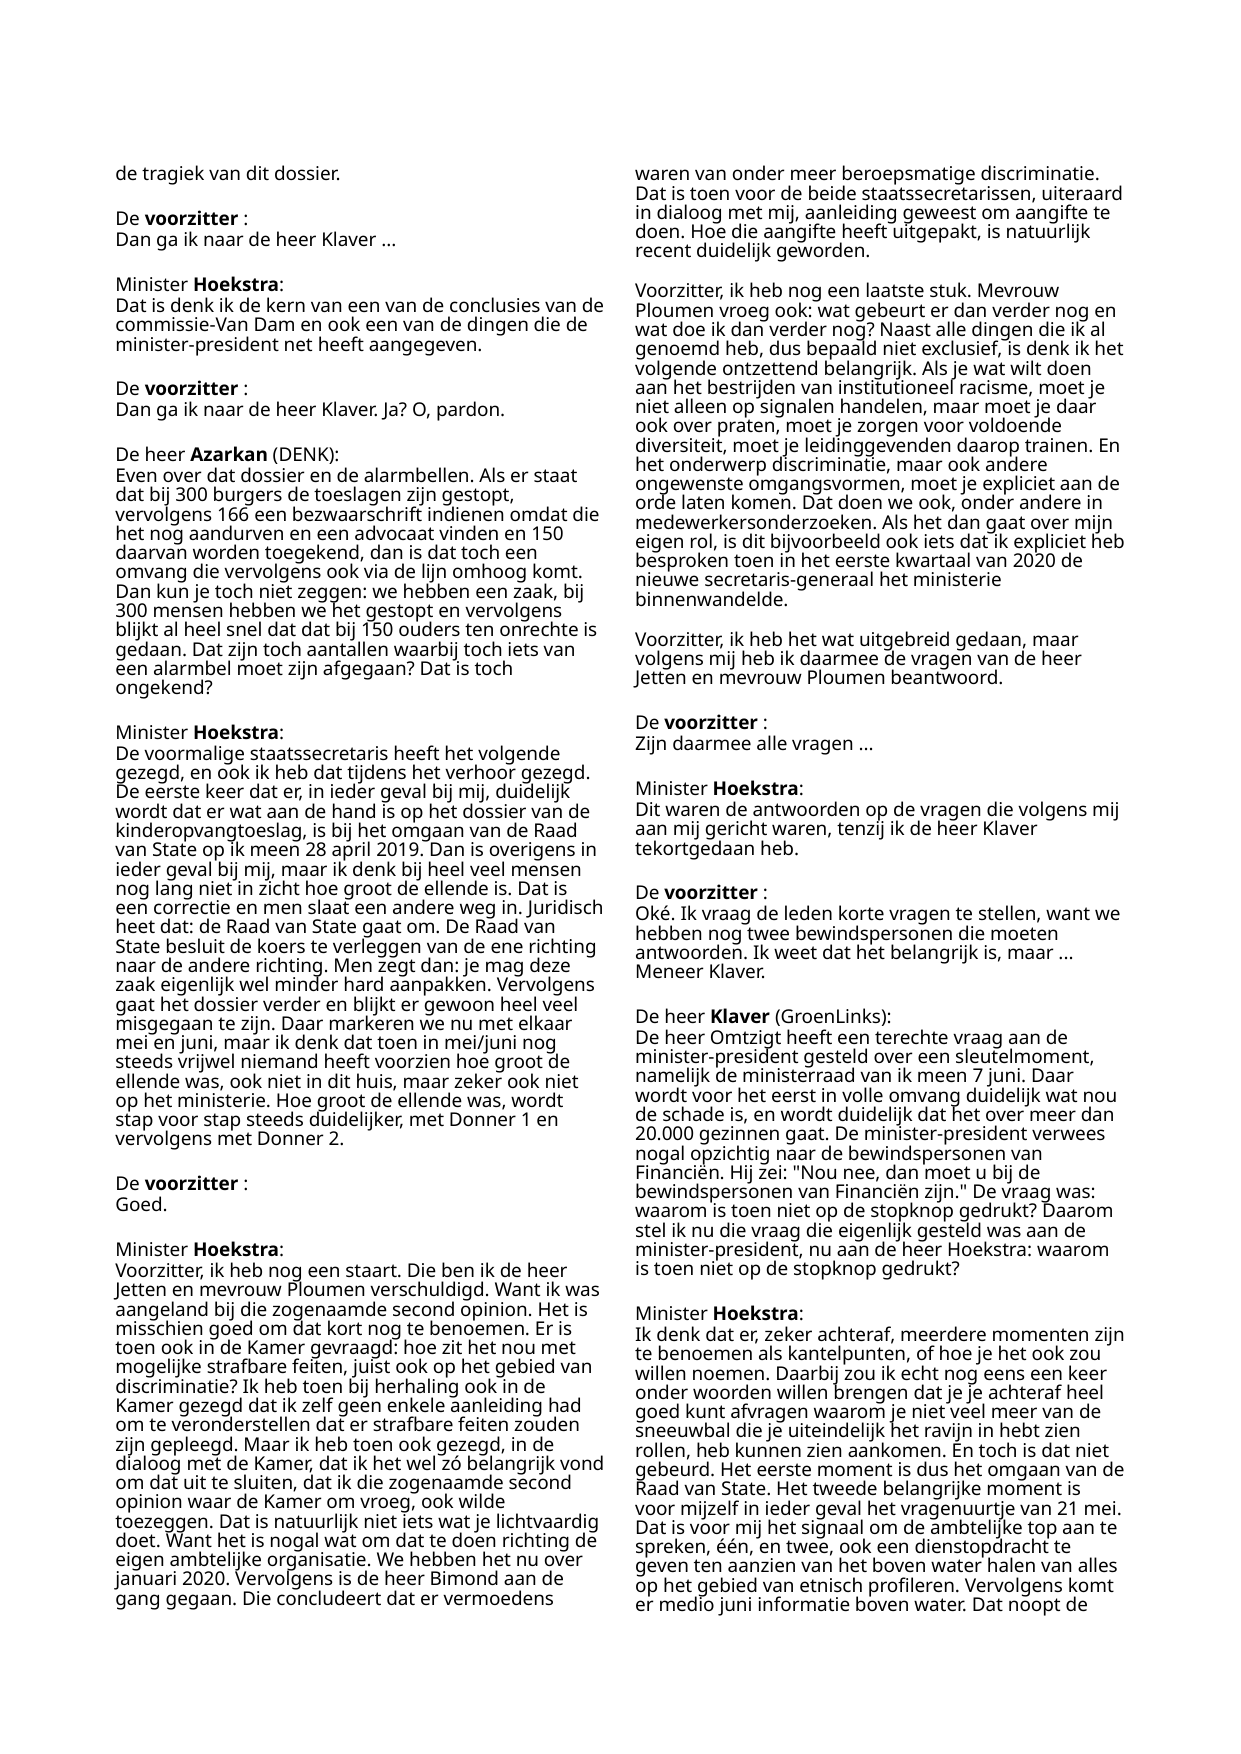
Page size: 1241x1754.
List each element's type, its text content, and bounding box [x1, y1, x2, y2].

text Dan ga ik naar de heer Klaver. Ja? O, pardon. [115, 401, 605, 421]
text De voorzitter : [635, 709, 1125, 735]
text Goed. [115, 1196, 605, 1216]
text Voorzitter, ik heb nog een staart. Die ben ik de heer Jetten en mevrouw Ploumen verschuldigd. Want ik was aangeland bij die zogenaamde second opinion. Het is misschien goed om dat kort nog te benoemen. Er is toen ook in de Kamer gevraagd: hoe zit het nou met mogelijke strafbare feiten, juist ook op het gebied van discriminatie? Ik heb toen bij herhaling ook in de Kamer gezegd dat ik zelf geen enkele aanleiding had om te veronderstellen dat er strafbare feiten zouden zijn gepleegd. Maar ik heb toen ook gezegd, in de dialoog met de Kamer, dat ik het wel zó belangrijk vond om dat uit te sluiten, dat ik die zogenaamde second opinion waar de Kamer om vroeg, ook wilde toezeggen. Dat is natuurlijk niet iets wat je lichtvaardig doet. Want het is nogal wat om dat te doen richting de eigen ambtelijke organisatie. We hebben het nu over januari 2020. Vervolgens is de heer Bimond aan de gang gegaan. Die concludeert dat er vermoedens [115, 1262, 605, 1609]
text Minister Hoekstra: [635, 1300, 1125, 1326]
text Minister Hoekstra: [115, 719, 605, 745]
text De voorzitter : [115, 1171, 605, 1196]
text De voormalige staatssecretaris heeft het volgende gezegd, en ook ik heb dat tijdens het verhoor gezegd. De eerste keer dat er, in ieder geval bij mij, duidelijk wordt dat er wat aan de hand is op het dossier van de kinderopvangtoeslag, is bij het omgaan van de Raad van State op ik meen 28 april 2019. Dan is overigens in ieder geval bij mij, maar ik denk bij heel veel mensen nog lang niet in zicht hoe groot de ellende is. Dat is een correctie en men slaat een andere weg in. Juridisch heet dat: de Raad van State gaat om. De Raad van State besluit de koers te verleggen van de ene richting naar de andere richting. Men zegt dan: je mag deze zaak eigenlijk wel minder hard aanpakken. Vervolgens gaat het dossier verder en blijkt er gewoon heel veel misgegaan te zijn. Daar markeren we nu met elkaar mei en juni, maar ik denk dat toen in mei/juni nog steeds vrijwel niemand heeft voorzien hoe groot de ellende was, ook niet in dit huis, maar zeker ook niet op het ministerie. Hoe groot de ellende was, wordt stap voor stap steeds duidelijker, met Donner 1 en vervolgens met Donner 2. [115, 745, 605, 1150]
text Oké. Ik vraag de leden korte vragen te stellen, want we hebben nog twee bewindspersonen die moeten antwoorden. Ik weet dat het belangrijk is, maar ... Meneer Klaver. [635, 905, 1125, 982]
text waren van onder meer beroepsmatige discriminatie. Dat is toen voor de beide staatssecretarissen, uiteraard in dialoog met mij, aanleiding geweest om aangifte te doen. Hoe die aangifte heeft uitgepakt, is natuurlijk recent duidelijk geworden. [635, 165, 1125, 262]
text Minister Hoekstra: [115, 271, 605, 297]
text Voorzitter, ik heb nog een laatste stuk. Mevrouw Ploumen vroeg ook: wat gebeurt er dan verder nog en wat doe ik dan verder nog? Naast alle dingen die ik al genoemd heb, dus bepaald niet exclusief, is denk ik het volgende ontzettend belangrijk. Als je wat wilt doen aan het bestrijden van institutioneel racisme, moet je niet alleen op signalen handelen, maar moet je daar ook over praten, moet je zorgen voor voldoende diversiteit, moet je leidinggevenden daarop trainen. En het onderwerp discriminatie, maar ook andere ongewenste omgangsvormen, moet je expliciet aan de orde laten komen. Dat doen we ook, onder andere in medewerkersonderzoeken. Als het dan gaat over mijn eigen rol, is dit bijvoorbeeld ook iets dat ik expliciet heb besproken toen in het eerste kwartaal van 2020 de nieuwe secretaris-generaal het ministerie binnenwandelde. [635, 282, 1125, 610]
text De heer Omtzigt heeft een terechte vraag aan de minister-president gesteld over een sleutelmoment, namelijk de ministerraad van ik meen 7 juni. Daar wordt voor het eerst in volle omvang duidelijk wat nou de schade is, en wordt duidelijk dat het over meer dan 20.000 gezinnen gaat. De minister-president verwees nogal opzichtig naar de bewindspersonen van Financiën. Hij zei: "Nou nee, dan moet u bij de bewindspersonen van Financiën zijn." De vraag was: waarom is toen niet op de stopknop gedrukt? Daarom stel ik nu die vraag die eigenlijk gesteld was aan de minister-president, nu aan de heer Hoekstra: waarom is toen niet op de stopknop gedrukt? [635, 1029, 1125, 1279]
text De voorzitter : [115, 205, 605, 231]
text Minister Hoekstra: [115, 1236, 605, 1262]
text de tragiek van dit dossier. [115, 165, 605, 184]
text Dit waren de antwoorden op de vragen die volgens mij aan mij gericht waren, tenzij ik de heer Klaver tekortgedaan heb. [635, 801, 1125, 859]
text De heer Azarkan (DENK): [115, 441, 605, 467]
text Minister Hoekstra: [635, 775, 1125, 801]
text Ik denk dat er, zeker achteraf, meerdere momenten zijn te benoemen als kantelpunten, of hoe je het ook zou willen noemen. Daarbij zou ik echt nog eens een keer onder woorden willen brengen dat je je achteraf heel goed kunt afvragen waarom je niet veel meer van de sneeuwbal die je uiteindelijk het ravijn in hebt zien rollen, heb kunnen zien aankomen. En toch is dat niet gebeurd. Het eerste moment is dus het omgaan van de Raad van State. Het tweede belangrijke moment is voor mijzelf in ieder geval het vragenuurtje van 21 mei. Dat is voor mij het signaal om de ambtelijke top aan te spreken, één, en twee, ook een dienstopdracht te geven ten aanzien van het boven water halen van alles op het gebied van etnisch profileren. Vervolgens komt er medio juni informatie boven water. Dat noopt de [635, 1326, 1125, 1615]
text De heer Klaver (GroenLinks): [635, 1003, 1125, 1029]
text Even over dat dossier en de alarmbellen. Als er staat dat bij 300 burgers de toeslagen zijn gestopt, vervolgens 166 een bezwaarschrift indienen omdat die het nog aandurven en een advocaat vinden en 150 daarvan worden toegekend, dan is dat toch een omvang die vervolgens ook via de lijn omhoog komt. Dan kun je toch niet zeggen: we hebben een zaak, bij 300 mensen hebben we het gestopt en vervolgens blijkt al heel snel dat dat bij 150 ouders ten onrechte is gedaan. Dat zijn toch aantallen waarbij toch iets van een alarmbel moet zijn afgegaan? Dat is toch ongekend? [115, 467, 605, 698]
text Dat is denk ik de kern van een van de conclusies van de commissie-Van Dam en ook een van de dingen die de minister-president net heeft aangegeven. [115, 297, 605, 355]
text De voorzitter : [115, 376, 605, 401]
text Dan ga ik naar de heer Klaver ... [115, 231, 605, 250]
text Voorzitter, ik heb het wat uitgebreid gedaan, maar volgens mij heb ik daarmee de vragen van de heer Jetten en mevrouw Ploumen beantwoord. [635, 631, 1125, 688]
text De voorzitter : [635, 879, 1125, 905]
text Zijn daarmee alle vragen ... [635, 735, 1125, 754]
